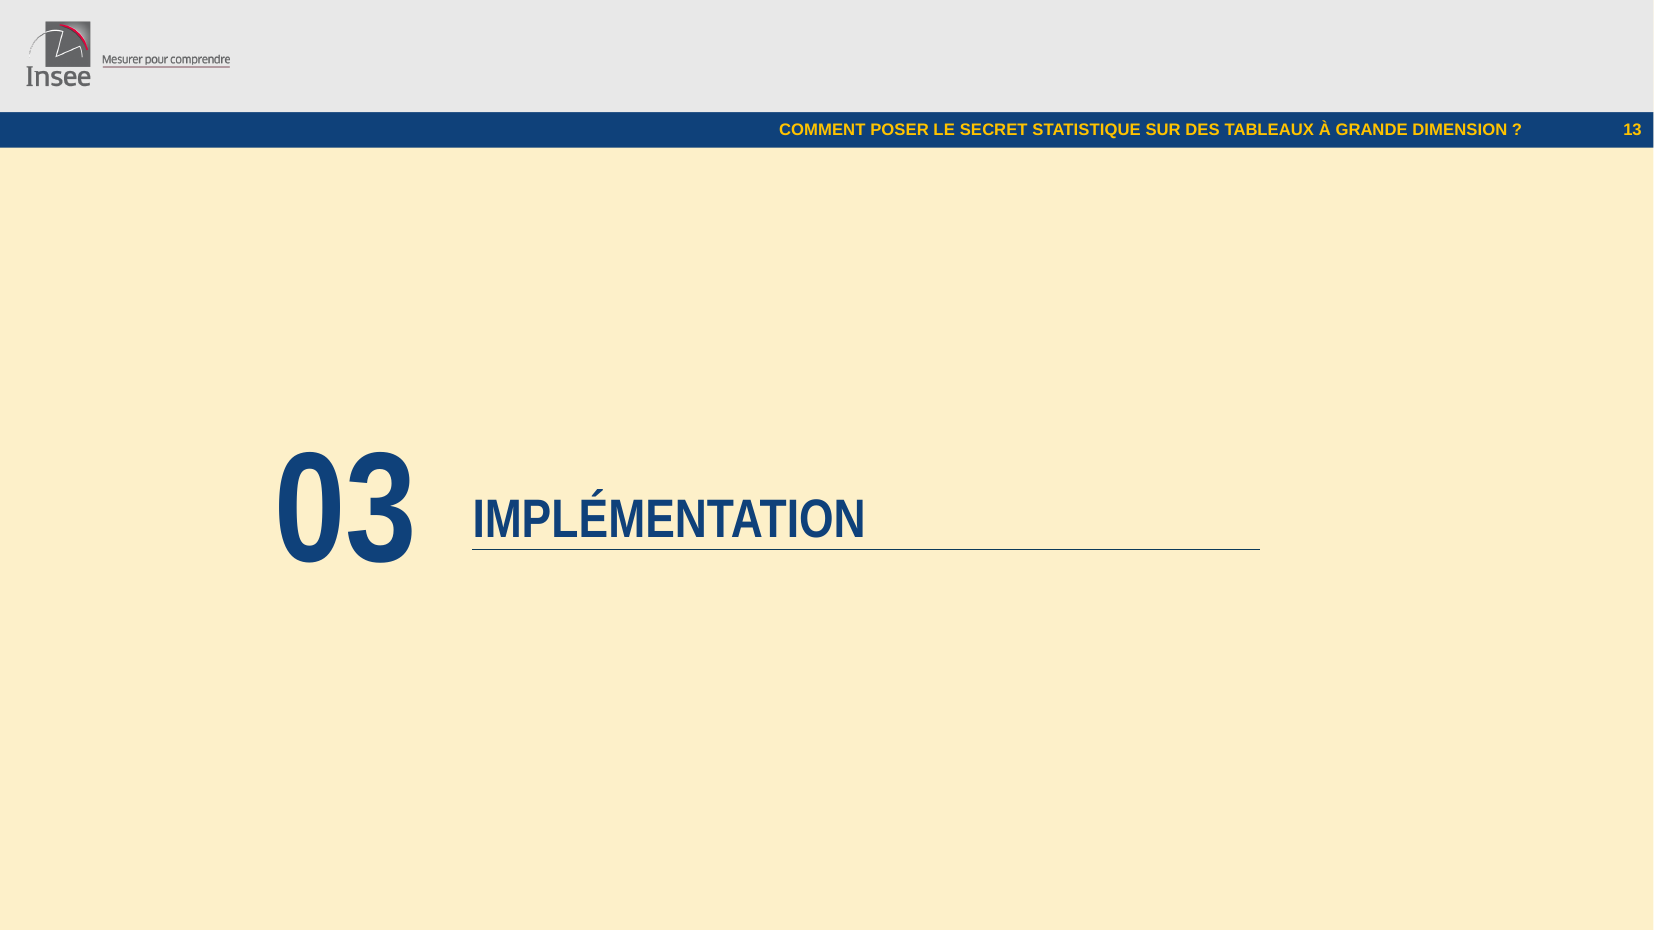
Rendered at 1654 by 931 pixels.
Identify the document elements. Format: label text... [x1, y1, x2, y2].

title Implémentation [472, 401, 1359, 550]
picture [23, 0, 230, 89]
text_box 03 [230, 389, 461, 621]
